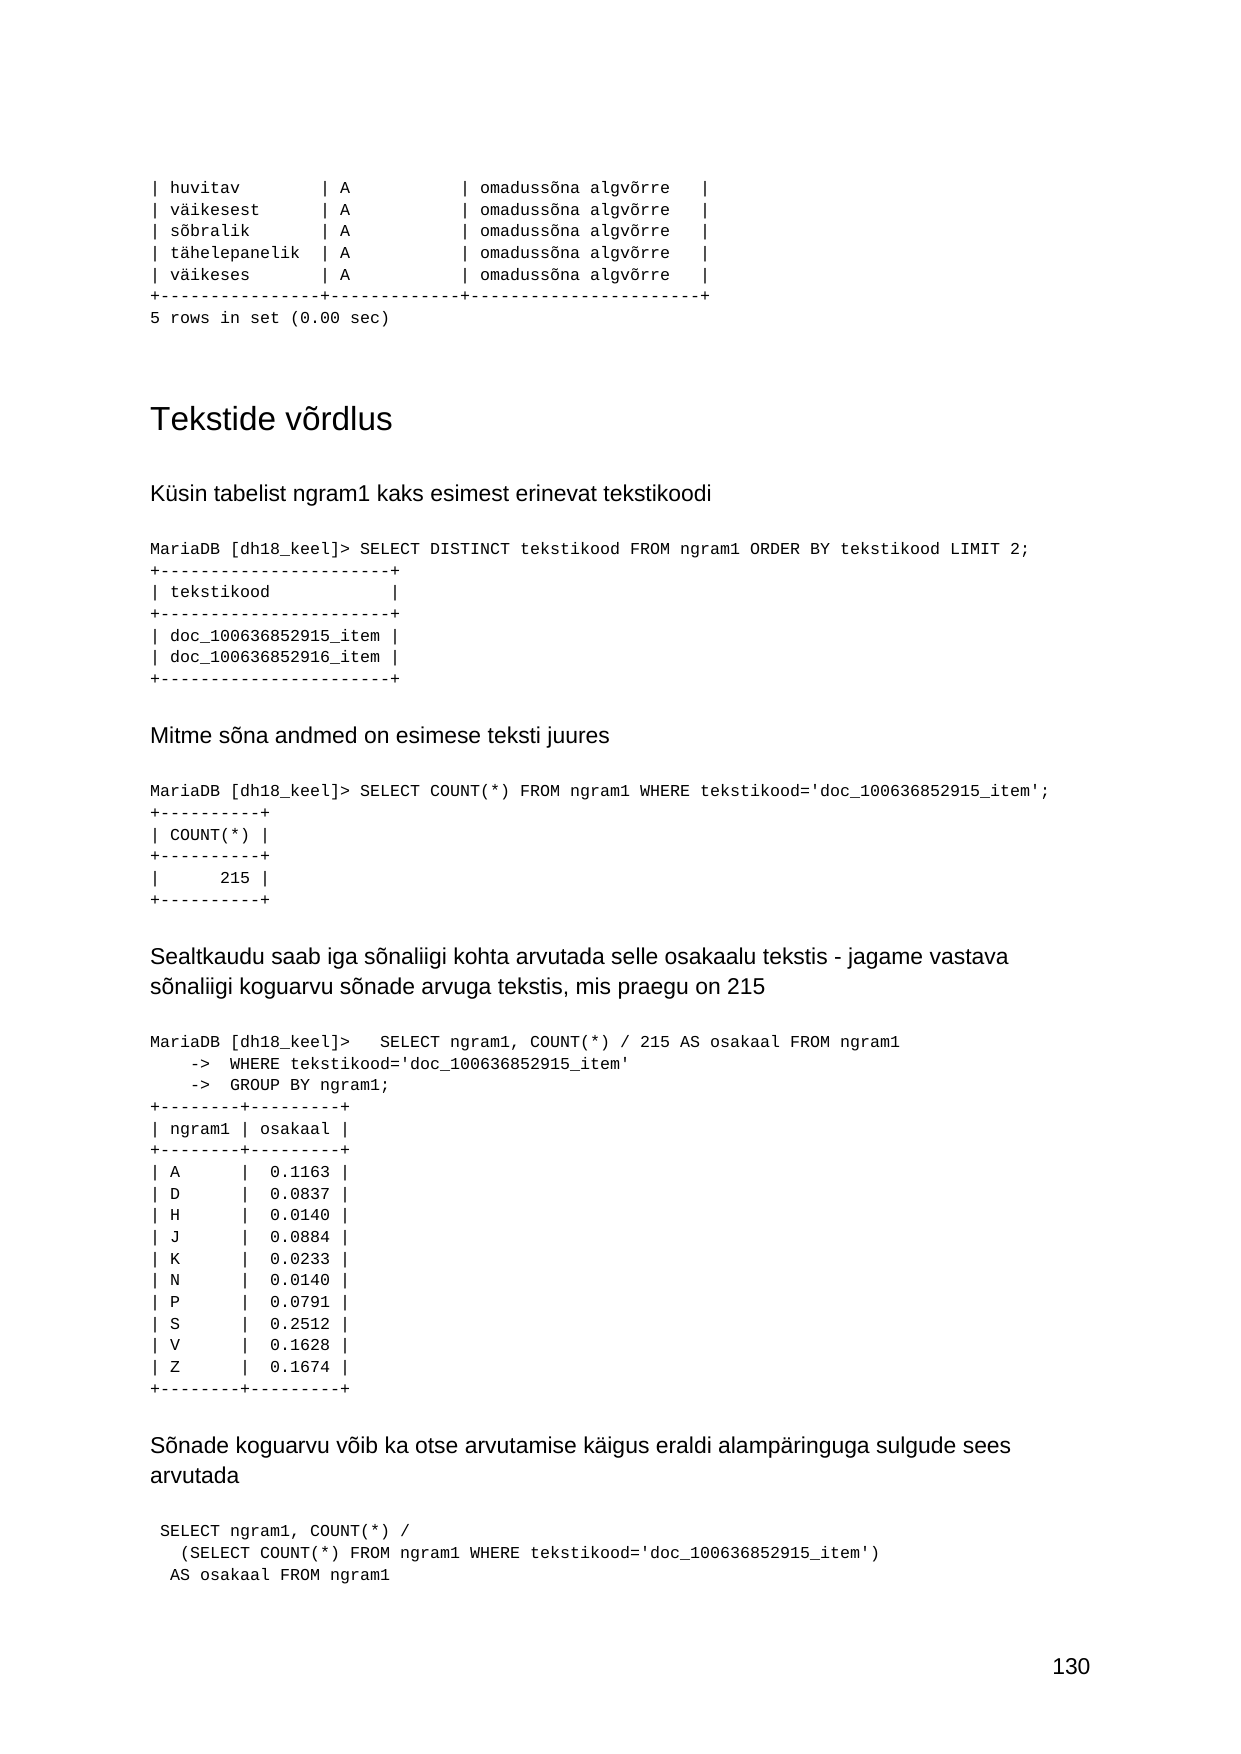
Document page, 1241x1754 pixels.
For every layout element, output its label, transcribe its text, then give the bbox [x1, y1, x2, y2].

text | doc_100636852916_item | [150, 649, 1090, 668]
text | sõbralik | A | omadussõna algvõrre | [150, 223, 1090, 242]
text | P | 0.0791 | [150, 1293, 1090, 1312]
text +-----------------------+ [150, 562, 1090, 581]
text | huvitav | A | omadussõna algvõrre | [150, 179, 1090, 198]
text | N | 0.0140 | [150, 1272, 1090, 1291]
text | A | 0.1163 | [150, 1163, 1090, 1182]
text +-----------------------+ [150, 605, 1090, 624]
text | S | 0.2512 | [150, 1315, 1090, 1334]
text | COUNT(*) | [150, 826, 1090, 845]
text 5 rows in set (0.00 sec) [150, 309, 1090, 328]
text +--------+---------+ [150, 1142, 1090, 1161]
text | D | 0.0837 | [150, 1185, 1090, 1204]
text -> GROUP BY ngram1; [150, 1077, 1090, 1096]
text -> WHERE tekstikood='doc_100636852915_item' [150, 1055, 1090, 1074]
text +-----------------------+ [150, 670, 1090, 689]
text | doc_100636852915_item | [150, 627, 1090, 646]
text | J | 0.0884 | [150, 1228, 1090, 1247]
text | tähelepanelik | A | omadussõna algvõrre | [150, 244, 1090, 263]
text | ngram1 | osakaal | [150, 1120, 1090, 1139]
text Mitme sõna andmed on esimese teksti juures [150, 722, 1090, 749]
text Sealtkaudu saab iga sõnaliigi kohta arvutada selle osakaalu tekstis - jagame vastava sõnaliigi koguarvu sõnade arvuga tekstis, mis praegu on 215 [150, 943, 1090, 999]
text Küsin tabelist ngram1 kaks esimest erinevat tekstikoodi [150, 480, 1090, 506]
text MariaDB [dh18_keel]> SELECT DISTINCT tekstikood FROM ngram1 ORDER BY tekstikood LIMIT 2; [150, 540, 1090, 559]
text +----------+ [150, 804, 1090, 823]
text (SELECT COUNT(*) FROM ngram1 WHERE tekstikood='doc_100636852915_item') [150, 1544, 1090, 1563]
text MariaDB [dh18_keel]> SELECT ngram1, COUNT(*) / 215 AS osakaal FROM ngram1 [150, 1033, 1090, 1052]
text MariaDB [dh18_keel]> SELECT COUNT(*) FROM ngram1 WHERE tekstikood='doc_100636852915_item'; [150, 783, 1090, 802]
text | H | 0.0140 | [150, 1207, 1090, 1226]
text +----------+ [150, 891, 1090, 910]
text +--------+---------+ [150, 1098, 1090, 1117]
text +----------+ [150, 848, 1090, 867]
text | V | 0.1628 | [150, 1337, 1090, 1356]
text Sõnade koguarvu võib ka otse arvutamise käigus eraldi alampäringuga sulgude sees arvutada [150, 1432, 1090, 1489]
text | K | 0.0233 | [150, 1250, 1090, 1269]
text +----------------+-------------+-----------------------+ [150, 288, 1090, 307]
text | 215 | [150, 869, 1090, 888]
text AS osakaal FROM ngram1 [150, 1566, 1090, 1585]
text +--------+---------+ [150, 1380, 1090, 1399]
text SELECT ngram1, COUNT(*) / [150, 1523, 1090, 1542]
text | tekstikood | [150, 584, 1090, 603]
text | Z | 0.1674 | [150, 1358, 1090, 1377]
text | väikesest | A | omadussõna algvõrre | [150, 201, 1090, 220]
text | väikeses | A | omadussõna algvõrre | [150, 266, 1090, 285]
subtitle Tekstide võrdlus [150, 399, 1090, 437]
